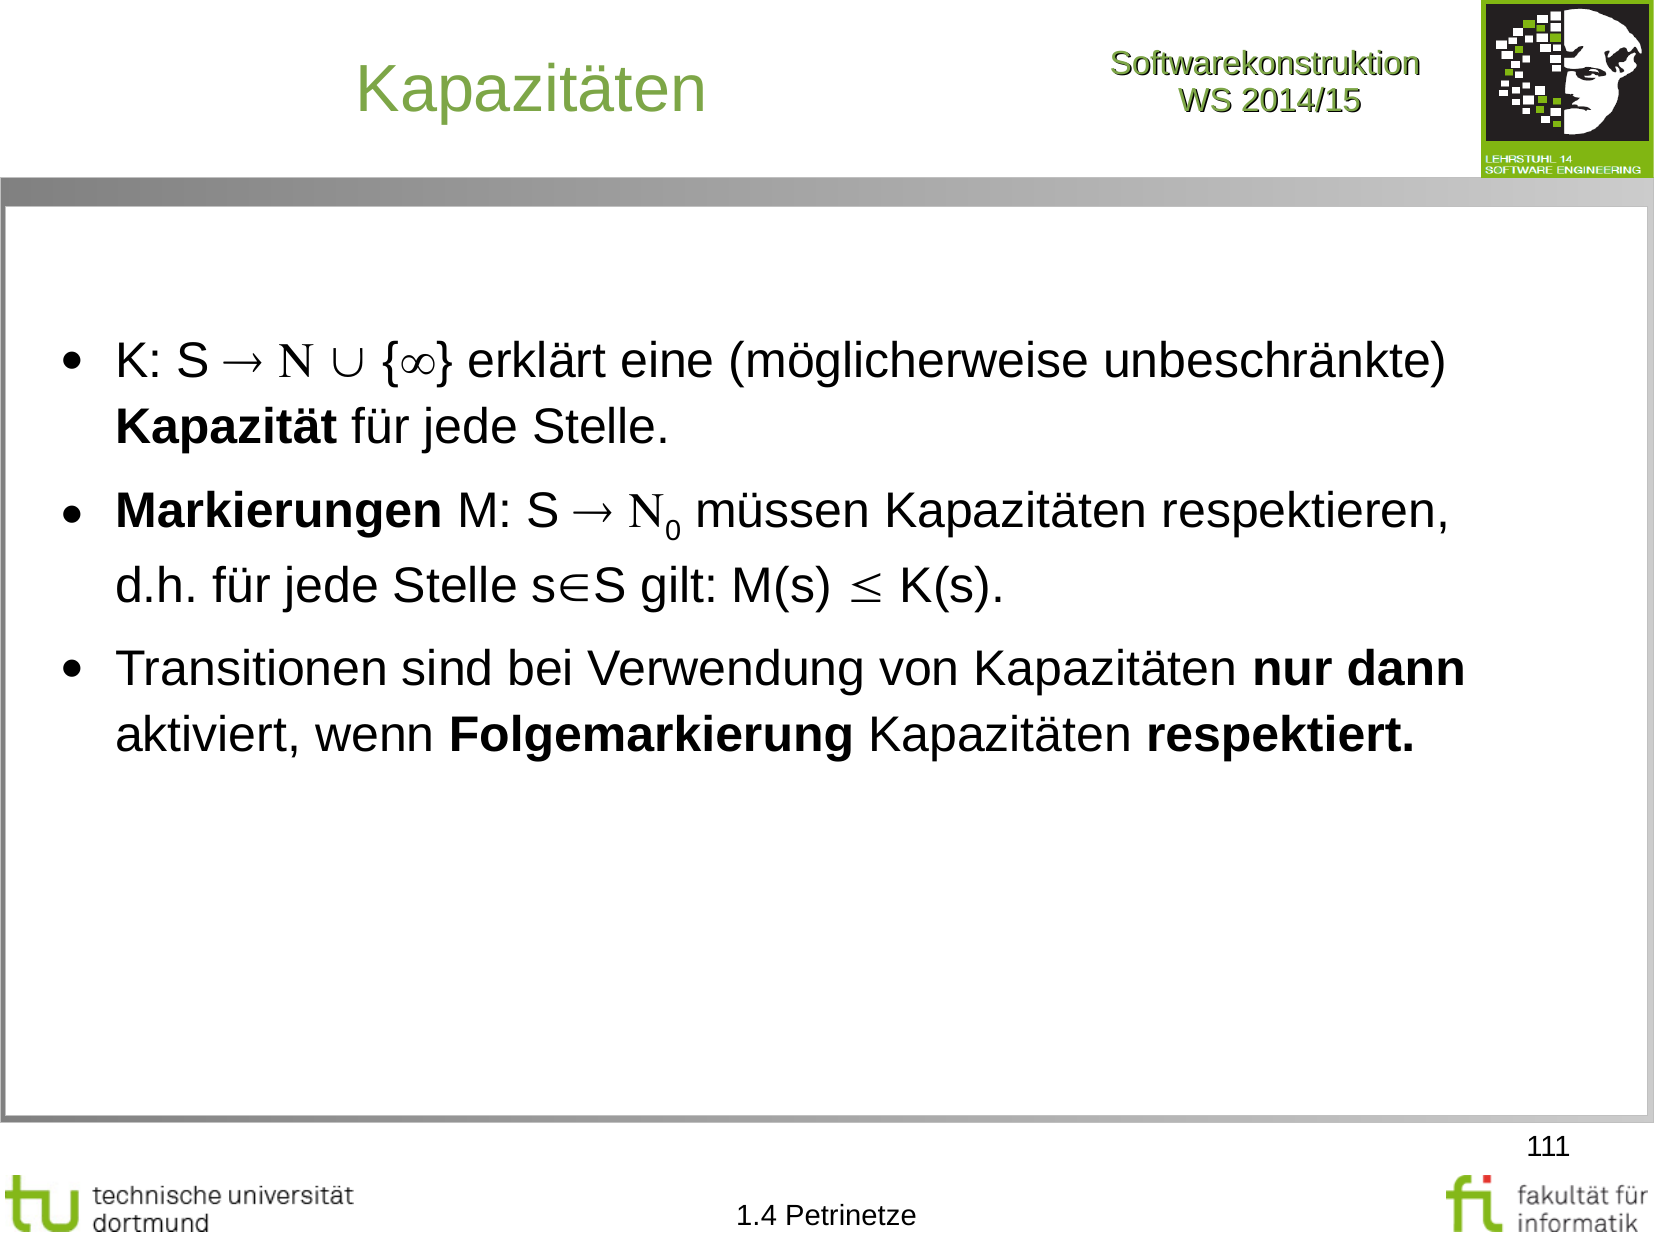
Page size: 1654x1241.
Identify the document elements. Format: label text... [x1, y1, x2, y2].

text_box K: S    {} erklärt eine (möglicherweise unbeschränkte) Kapazität für jede Stelle. Markierungen M: S  0 müssen Kapazitäten respektieren, d.h. für jede Stelle sS gilt: M(s)  K(s). Transitionen sind bei Verwendung von Kapazitäten nur dann aktiviert, wenn Folgemarkierung Kapazitäten respektiert. [29, 236, 1625, 1093]
picture [1481, 0, 1654, 178]
picture [5, 1175, 354, 1232]
picture [1446, 1175, 1648, 1232]
title Kapazitäten [0, 0, 1064, 178]
